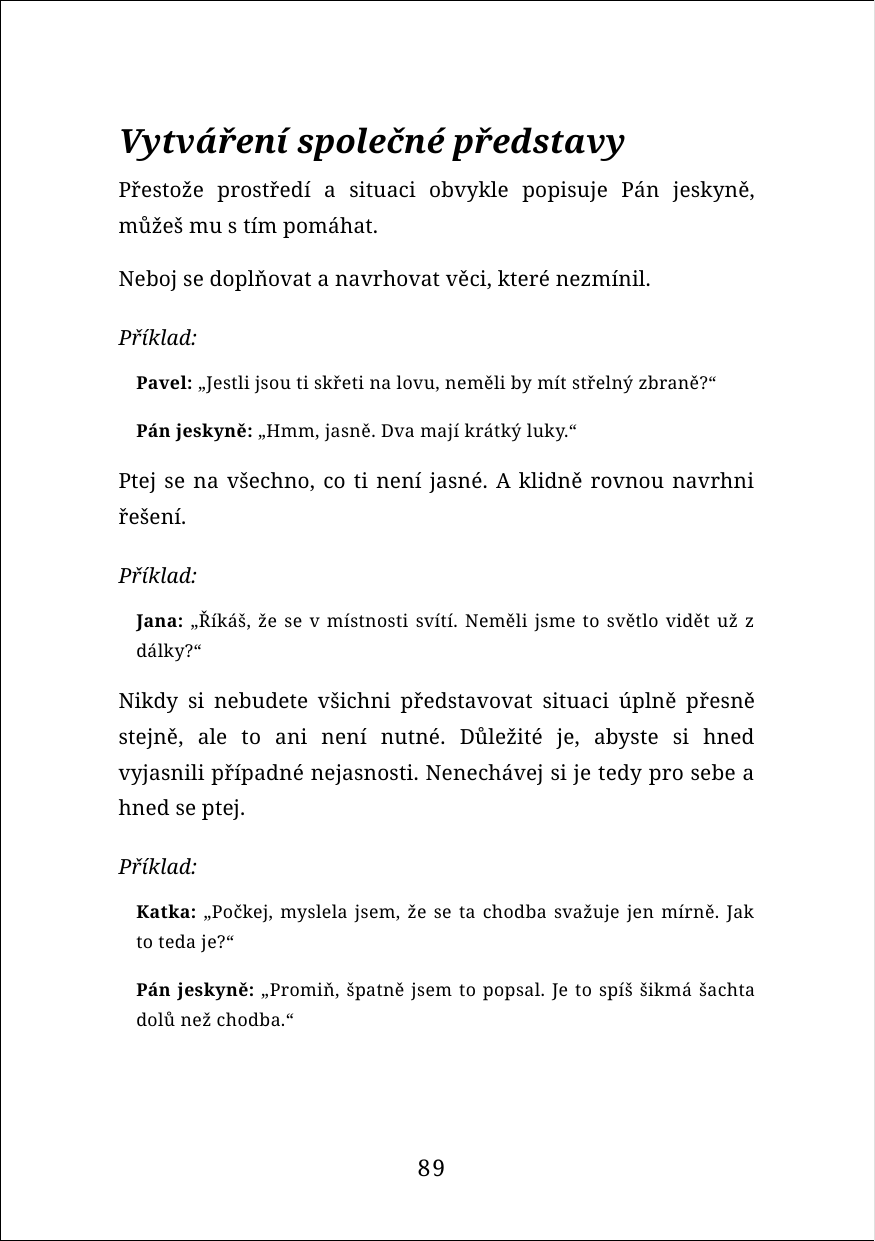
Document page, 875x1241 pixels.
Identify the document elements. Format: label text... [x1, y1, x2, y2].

text Pán jeskyně: „Promiň, špatně jsem to popsal. Je to spíš šikmá šachta dolů než chodba.“ [136, 978, 756, 1032]
text Pán jeskyně: „Hmm, jasně. Dva mají krátký luky.“ [136, 418, 756, 443]
text Nikdy si nebudete všichni představovat situaci úplně přesně stejně, ale to ani není nutné. Důležité je, abyste si hned vyjasnili případné nejasnosti. Nenechávej si je tedy pro sebe a hned se ptej. [118, 687, 756, 822]
text Jana: „Říkáš, že se v místnosti svítí. Neměli jsme to světlo vidět už z dálky?“ [136, 608, 756, 663]
text Neboj se doplňovat a navrhovat věci, které nezmínil. [118, 264, 756, 293]
text Příklad: [118, 323, 756, 352]
text Pavel: „Jestli jsou ti skřeti na lovu, neměli by mít střelný zbraně?“ [136, 371, 756, 395]
text Ptej se na všechno, co ti není jasné. A klidně rovnou navrhni řešení. [118, 466, 756, 530]
subtitle Vytváření společné představy [118, 118, 756, 164]
text Katka: „Počkej, myslela jsem, že se ta chodba svažuje jen mírně. Jak to teda je?“ [136, 899, 756, 954]
text Příklad: [118, 561, 756, 589]
text Přestože prostředí a situaci obvykle popisuje Pán jeskyně, můžeš mu s tím pomáhat. [118, 175, 756, 239]
text Příklad: [118, 852, 756, 881]
